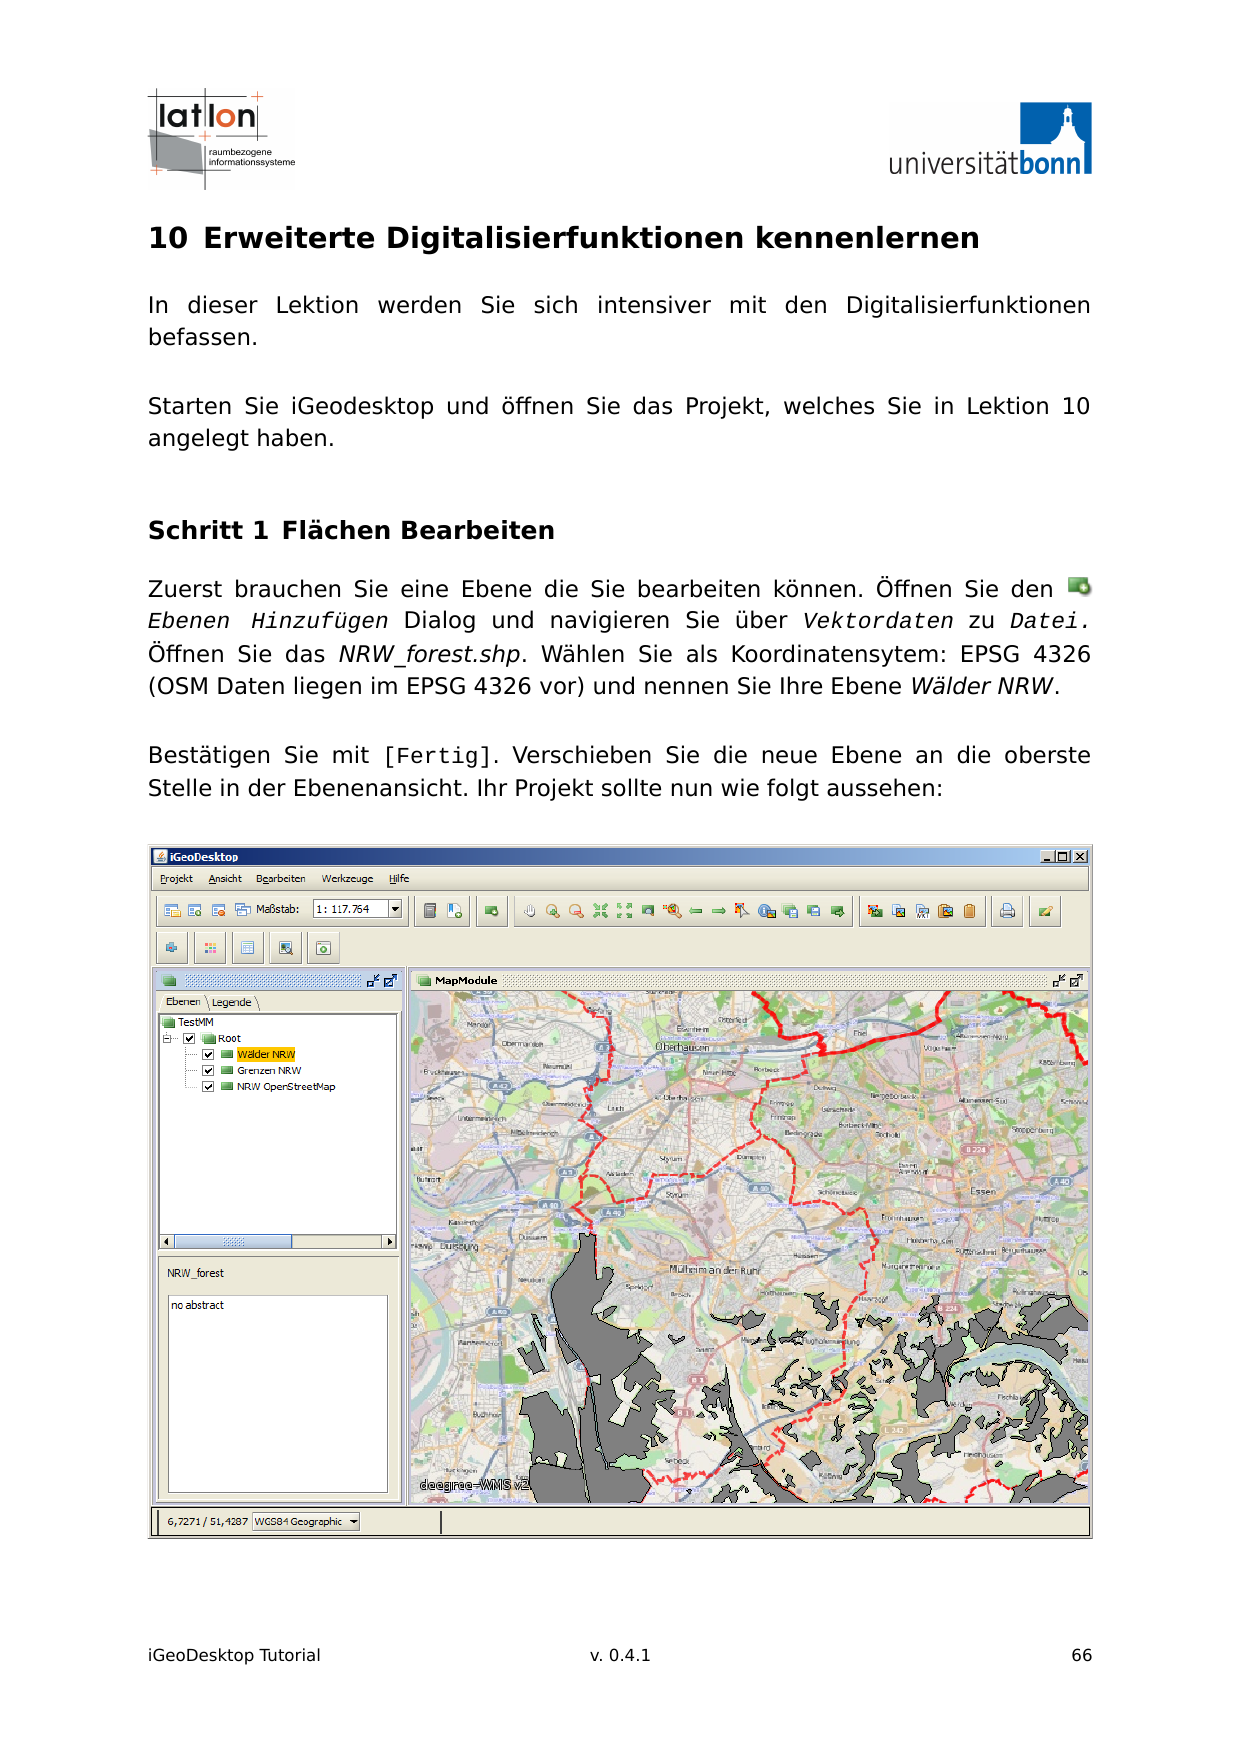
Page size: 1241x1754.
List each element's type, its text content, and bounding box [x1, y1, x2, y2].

subtitle Erweiterte Digitalisierfunktionen kennenlernen [148, 221, 1092, 255]
text Bestätigen Sie mit [Fertig]. Verschieben Sie die neue Ebene an die oberste Stelle in der Ebenenansicht. Ihr Projekt sollte nun wie folgt aussehen: [148, 742, 1092, 802]
picture [889, 102, 1093, 174]
text In dieser Lektion werden Sie sich intensiver mit den Digitalisierfunktionen befassen. [148, 292, 1092, 351]
picture [147, 88, 295, 190]
picture [1067, 576, 1093, 597]
text Starten Sie iGeodesktop und öffnen Sie das Projekt, welches Sie in Lektion 10 angelegt haben. [148, 393, 1092, 451]
subtitle Flächen Bearbeiten [148, 516, 1092, 546]
text Zuerst brauchen Sie eine Ebene die Sie bearbeiten können. Öffnen Sie den Ebenen Hinzufügen Dialog und navigieren Sie über Vektordaten zu Datei. Öffnen Sie das NRW_forest.shp. Wählen Sie als Koordinatensytem: EPSG 4326 (OSM Daten liegen im EPSG 4326 vor) und nennen Sie Ihre Ebene Wälder NRW. [148, 576, 1092, 700]
picture [147, 844, 1093, 1539]
